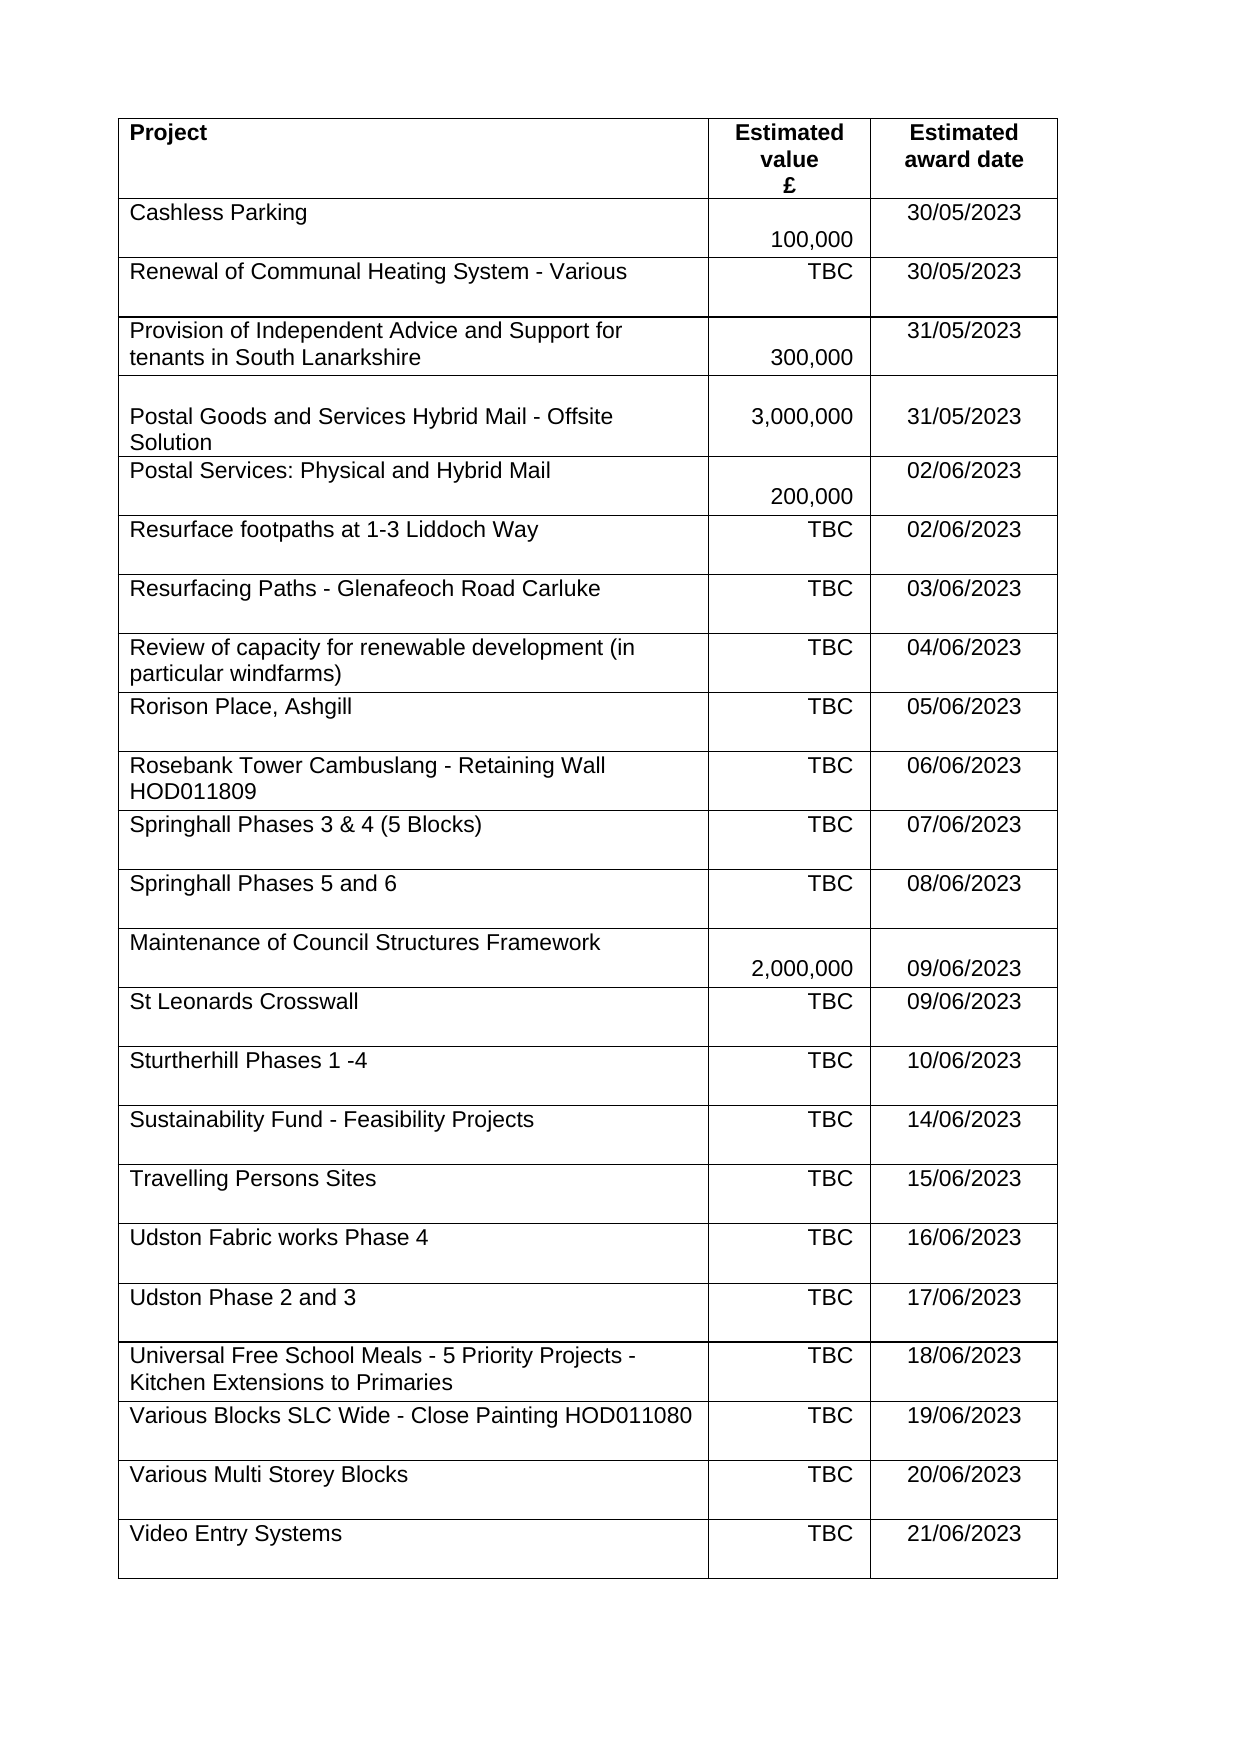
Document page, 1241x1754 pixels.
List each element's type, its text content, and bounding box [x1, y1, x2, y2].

table_cell TBC [709, 575, 870, 633]
table_cell TBC [709, 516, 870, 574]
table_cell TBC [709, 1402, 870, 1459]
table_cell 08/06/2023 [871, 870, 1057, 928]
table_cell Springhall Phases 5 and 6 [119, 870, 708, 928]
table_cell TBC [709, 1520, 870, 1578]
table_cell Rorison Place, Ashgill [119, 693, 708, 751]
table_cell Postal Goods and Services Hybrid Mail - Offsite Solution [119, 376, 708, 456]
table_cell 07/06/2023 [871, 811, 1057, 869]
table_cell 31/05/2023 [871, 318, 1057, 375]
table_cell 09/06/2023 [871, 988, 1057, 1046]
table_cell 30/05/2023 [871, 199, 1057, 257]
table_cell 06/06/2023 [871, 752, 1057, 810]
table_cell 10/06/2023 [871, 1047, 1057, 1105]
table_cell TBC [709, 1284, 870, 1341]
table_header Estimated award date [871, 119, 1057, 198]
table_cell 14/06/2023 [871, 1106, 1057, 1164]
table_cell 19/06/2023 [871, 1402, 1057, 1459]
table_cell Provision of Independent Advice and Support for tenants in South Lanarkshire [119, 318, 708, 375]
table_cell Postal Services: Physical and Hybrid Mail [119, 457, 708, 514]
table_cell Rosebank Tower Cambuslang - Retaining Wall HOD011809 [119, 752, 708, 810]
table_cell Sustainability Fund - Feasibility Projects [119, 1106, 708, 1164]
table_cell 20/06/2023 [871, 1461, 1057, 1519]
table_cell Sturtherhill Phases 1 -4 [119, 1047, 708, 1105]
table_cell Various Blocks SLC Wide - Close Painting HOD011080 [119, 1402, 708, 1459]
table_cell TBC [709, 1106, 870, 1164]
table_cell 31/05/2023 [871, 376, 1057, 456]
table_cell Udston Fabric works Phase 4 [119, 1224, 708, 1282]
table_cell TBC [709, 1047, 870, 1105]
table_cell Video Entry Systems [119, 1520, 708, 1578]
table_header Project [119, 119, 708, 198]
table_cell TBC [709, 988, 870, 1046]
table_cell 02/06/2023 [871, 516, 1057, 574]
table_cell St Leonards Crosswall [119, 988, 708, 1046]
table_cell TBC [709, 258, 870, 316]
table_cell 02/06/2023 [871, 457, 1057, 514]
table_cell 30/05/2023 [871, 258, 1057, 316]
table_cell TBC [709, 693, 870, 751]
table_cell TBC [709, 1165, 870, 1223]
table_cell 100,000 [709, 199, 870, 257]
table_cell Review of capacity for renewable development (in particular windfarms) [119, 634, 708, 692]
table_cell Travelling Persons Sites [119, 1165, 708, 1223]
table_cell 300,000 [709, 318, 870, 375]
table_cell 16/06/2023 [871, 1224, 1057, 1282]
table_cell TBC [709, 1461, 870, 1519]
table_cell Udston Phase 2 and 3 [119, 1284, 708, 1341]
table_cell Various Multi Storey Blocks [119, 1461, 708, 1519]
table_cell 3,000,000 [709, 376, 870, 456]
table_cell TBC [709, 1343, 870, 1401]
table_cell TBC [709, 1224, 870, 1282]
table_cell Springhall Phases 3 & 4 (5 Blocks) [119, 811, 708, 869]
table_cell 15/06/2023 [871, 1165, 1057, 1223]
table_cell Maintenance of Council Structures Framework [119, 929, 708, 987]
table_cell 17/06/2023 [871, 1284, 1057, 1341]
table_cell TBC [709, 870, 870, 928]
table_cell 09/06/2023 [871, 929, 1057, 987]
table_cell 21/06/2023 [871, 1520, 1057, 1578]
table_cell Resurface footpaths at 1-3 Liddoch Way [119, 516, 708, 574]
table_header Estimated value £ [709, 119, 870, 198]
table_cell Universal Free School Meals - 5 Priority Projects - Kitchen Extensions to Primaries [119, 1343, 708, 1401]
table_cell Resurfacing Paths - Glenafeoch Road Carluke [119, 575, 708, 633]
table_cell Renewal of Communal Heating System - Various [119, 258, 708, 316]
table_cell 04/06/2023 [871, 634, 1057, 692]
table_cell Cashless Parking [119, 199, 708, 257]
table_cell 200,000 [709, 457, 870, 514]
table_cell TBC [709, 811, 870, 869]
table_cell TBC [709, 634, 870, 692]
table_cell 03/06/2023 [871, 575, 1057, 633]
table_cell TBC [709, 752, 870, 810]
table_cell 05/06/2023 [871, 693, 1057, 751]
table_cell 18/06/2023 [871, 1343, 1057, 1401]
table_cell 2,000,000 [709, 929, 870, 987]
